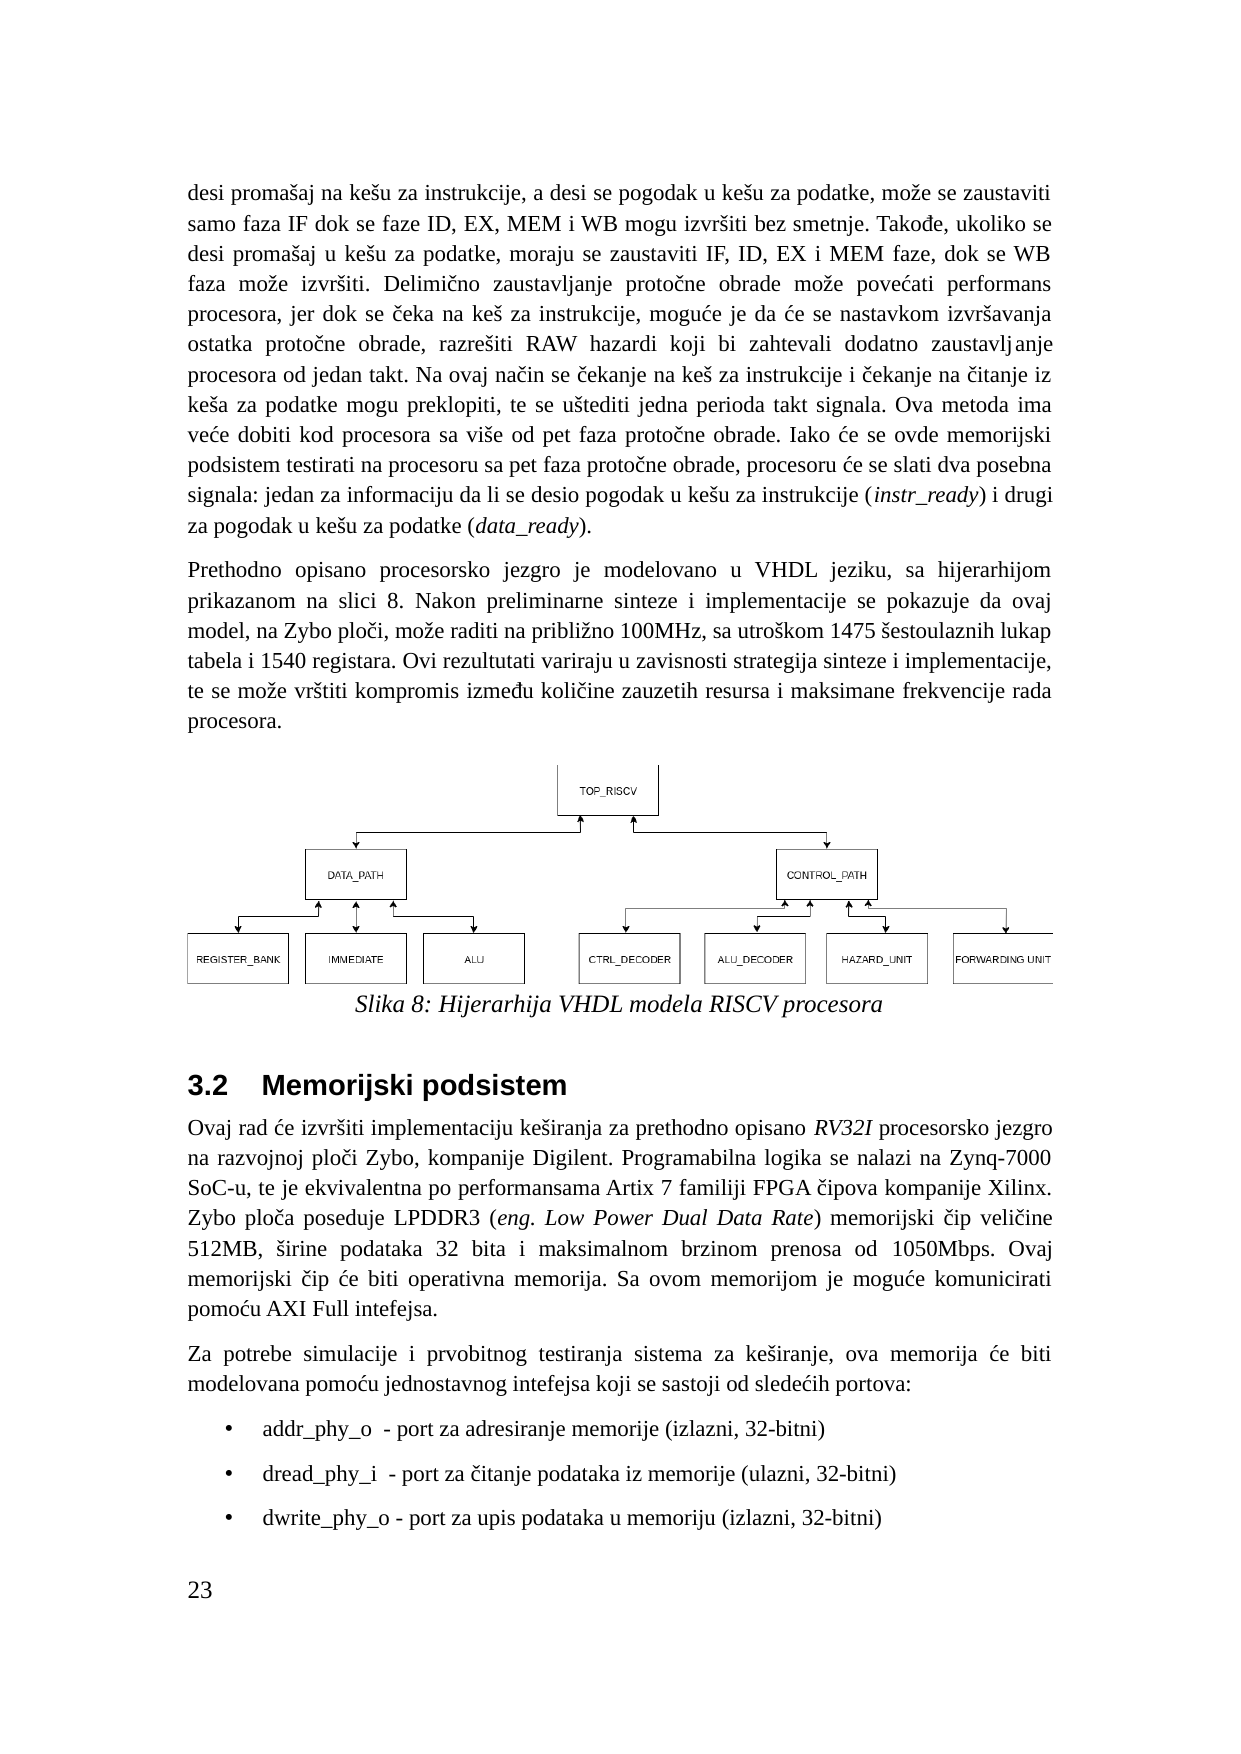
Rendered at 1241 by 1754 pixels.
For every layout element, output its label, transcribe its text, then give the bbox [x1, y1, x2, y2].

text desi promašaj na kešu za instrukcije, a desi se pogodak u kešu za podatke, može se zaustaviti samo faza IF dok se faze ID, EX, MEM i WB mogu izvršiti bez smetnje. Takođe, ukoliko se desi promašaj u kešu za podatke, moraju se zaustaviti IF, ID, EX i MEM faze, dok se WB faza može izvršiti. Delimično zaustavljanje protočne obrade može povećati performans procesora, jer dok se čeka na keš za instrukcije, moguće je da će se nastavkom izvršavanja ostatka protočne obrade, razrešiti RAW hazardi koji bi zahtevali dodatno zaustavljanje procesora od jedan takt. Na ovaj način se čekanje na keš za instrukcije i čekanje na čitanje iz keša za podatke mogu preklopiti, te se uštediti jedna perioda takt signala. Ova metoda ima veće dobiti kod procesora sa više od pet faza protočne obrade. Iako će se ovde memorijski podsistem testirati na procesoru sa pet faza protočne obrade, procesoru će se slati dva posebna signala: jedan za informaciju da li se desio pogodak u kešu za instrukcije (instr_ready) i drugi za pogodak u kešu za podatke (data_ready). [187, 179, 1053, 538]
text Prethodno opisano procesorsko jezgro je modelovano u VHDL jeziku, sa hijerarhijom prikazanom na slici 8. Nakon preliminarne sinteze i implementacije se pokazuje da ovaj model, na Zybo ploči, može raditi na približno 100MHz, sa utroškom 1475 šestoulaznih lukap tabela i 1540 registara. Ovi rezultutati variraju u zavisnosti strategija sinteze i implementacije, te se može vrštiti kompromis između količine zauzetih resursa i maksimane frekvencije rada procesora. [187, 557, 1053, 734]
text Ovaj rad će izvršiti implementaciju keširanja za prethodno opisano RV32I procesorsko jezgro na razvojnoj ploči Zybo, kompanije Digilent. Programabilna logika se nalazi na Zynq-7000 SoC-u, te je ekvivalentna po performansama Artix 7 familiji FPGA čipova kompanije Xilinx. Zybo ploča poseduje LPDDR3 (eng. Low Power Dual Data Rate) memorijski čip veličine 512MB, širine podataka 32 bita i maksimalnom brzinom prenosa od 1050Mbps. Ovaj memorijski čip će biti operativna memorija. Sa ovom memorijom je moguće komunicirati pomoću AXI Full intefejsa. [187, 1114, 1053, 1321]
text Slika 8: Hijerarhija VHDL modela RISCV procesora [187, 984, 1053, 1018]
subtitle Memorijski podsistem [187, 1068, 1053, 1101]
list dwrite_phy_o - port za upis podataka u memoriju (izlazni, 32-bitni) [225, 1504, 1053, 1531]
list dread_phy_i - port za čitanje podataka iz memorije (ulazni, 32-bitni) [225, 1459, 1053, 1486]
list addr_phy_o - port za adresiranje memorije (izlazni, 32-bitni) [225, 1415, 1053, 1441]
text Za potrebe simulacije i prvobitnog testiranja sistema za keširanje, ova memorija će biti modelovana pomoću jednostavnog intefejsa koji se sastoji od sledećih portova: [187, 1340, 1053, 1396]
picture [187, 765, 1053, 984]
